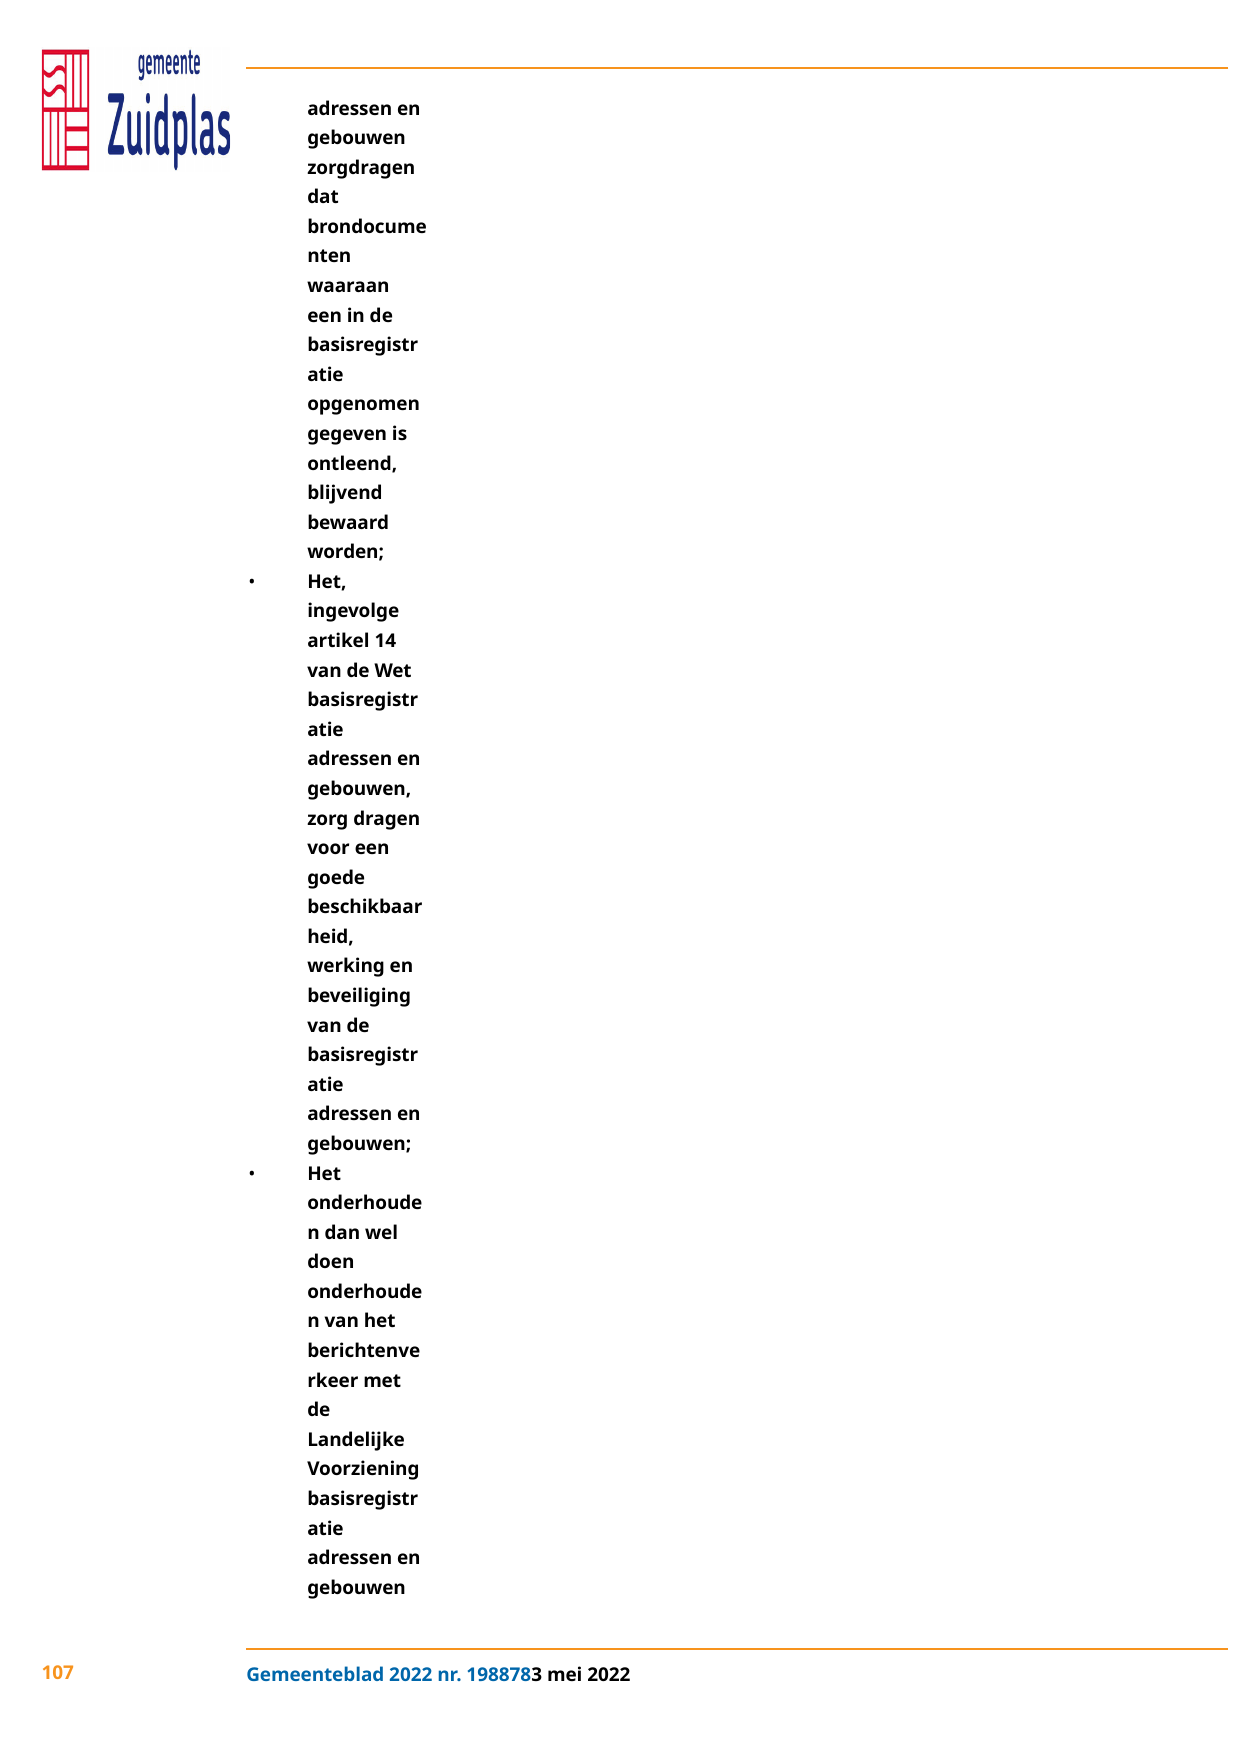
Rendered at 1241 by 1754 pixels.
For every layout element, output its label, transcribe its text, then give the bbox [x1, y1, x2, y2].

table_cell [609, 95, 790, 1600]
table_cell [429, 95, 609, 1600]
picture [41, 47, 231, 172]
table_cell adressen en gebouwen zorgdragen dat brondocumenten waaraan een in de basisregistratie opgenomen gegeven is ontleend, blijvend bewaard worden; Het, ingevolge artikel 14 van de Wet basisregistratie adressen en gebouwen, zorg dragen voor een goede beschikbaarheid, werking en beveiliging van de basisregistratie adressen en gebouwen; Het onderhouden dan wel doen onderhouden van het berichtenverkeer met de Landelijke Voorziening basisregistratie adressen en gebouwen [248, 95, 429, 1600]
table_cell [971, 95, 1152, 1600]
table_cell [790, 95, 971, 1600]
